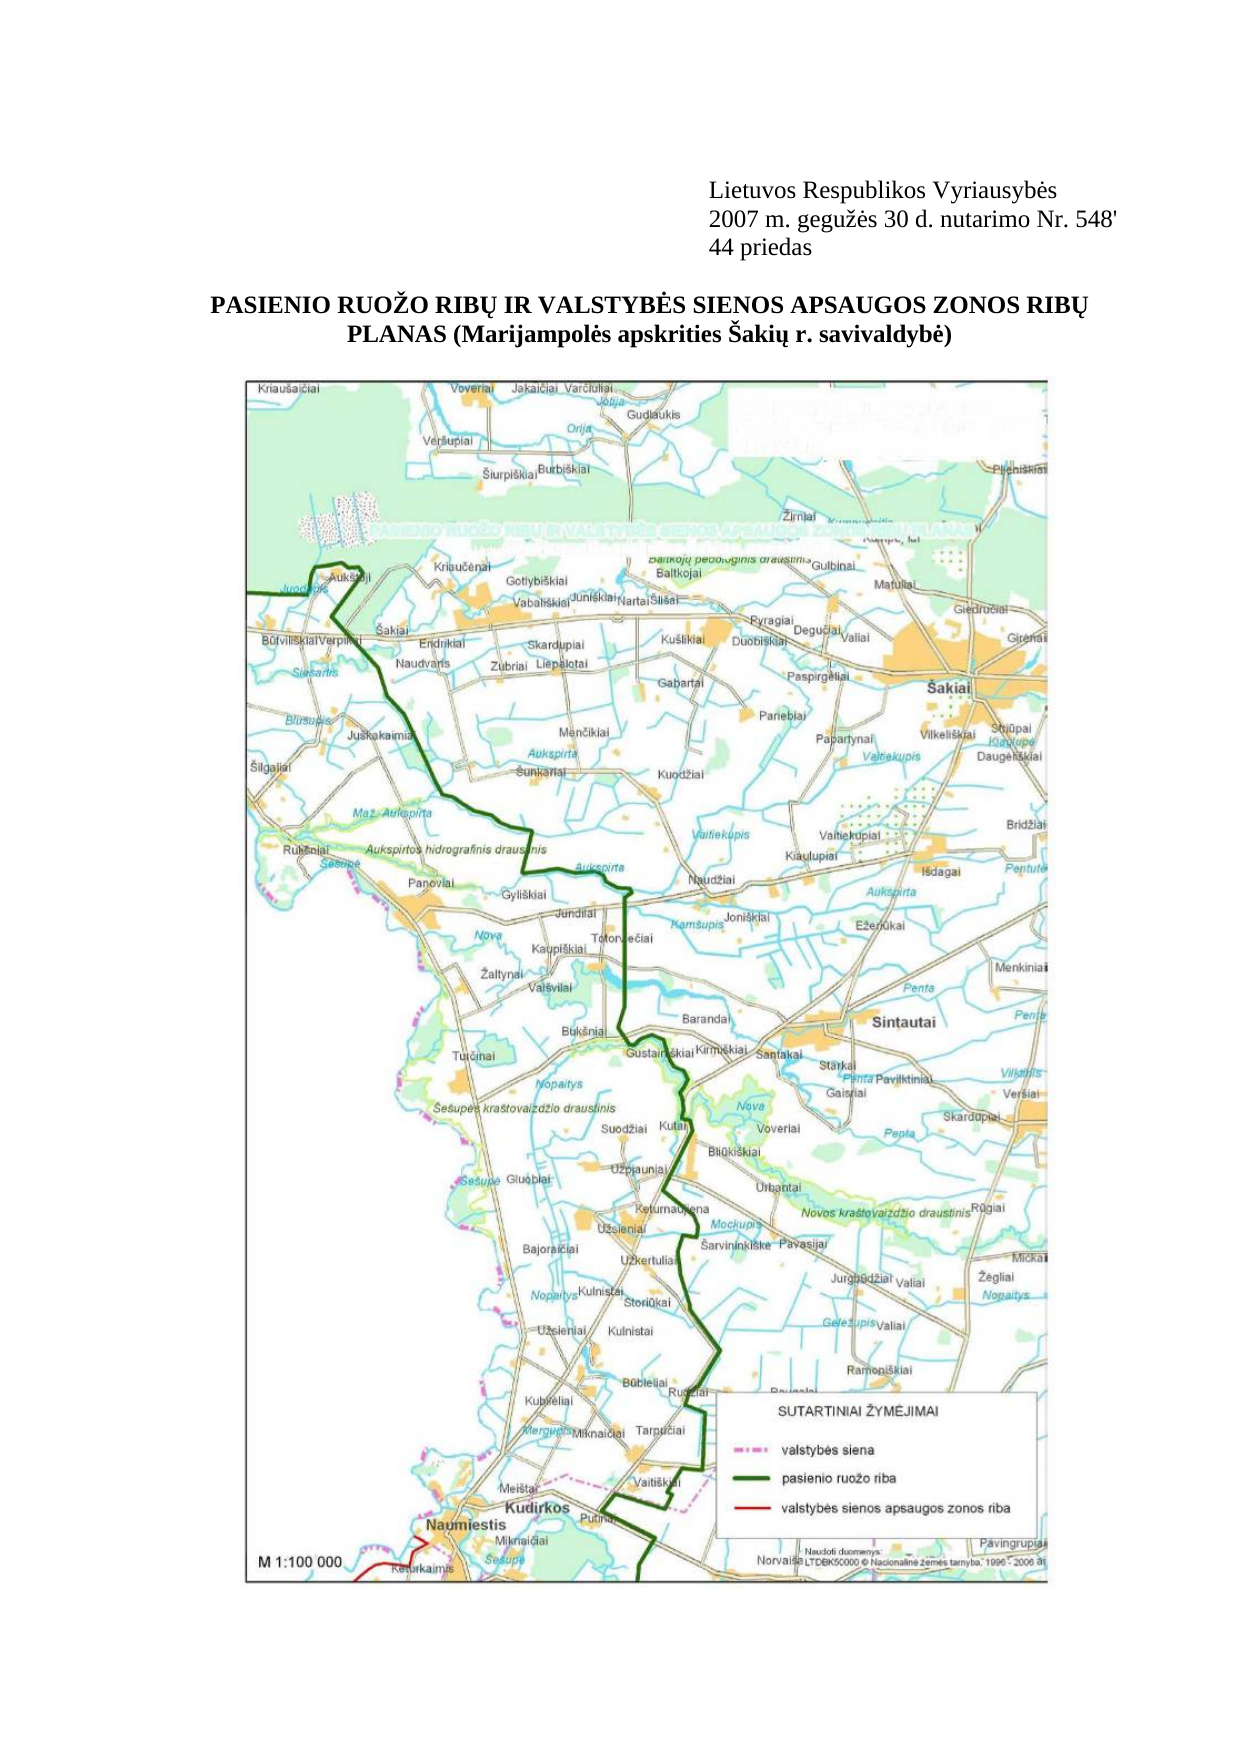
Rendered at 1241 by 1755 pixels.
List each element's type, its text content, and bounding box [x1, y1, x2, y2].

text 44 priedas [177, 232, 1122, 261]
text PASIENIO RUOŽO RIBŲ IR VALSTYBĖS SIENOS APSAUGOS ZONOS RIBŲ PLANAS (Marijampolės apskrities Šakių r. savivaldybė) [177, 290, 1122, 347]
text Lietuvos Respublikos Vyriausybės [177, 175, 1122, 204]
text 2007 m. gegužės 30 d. nutarimo Nr. 548' [177, 204, 1122, 232]
